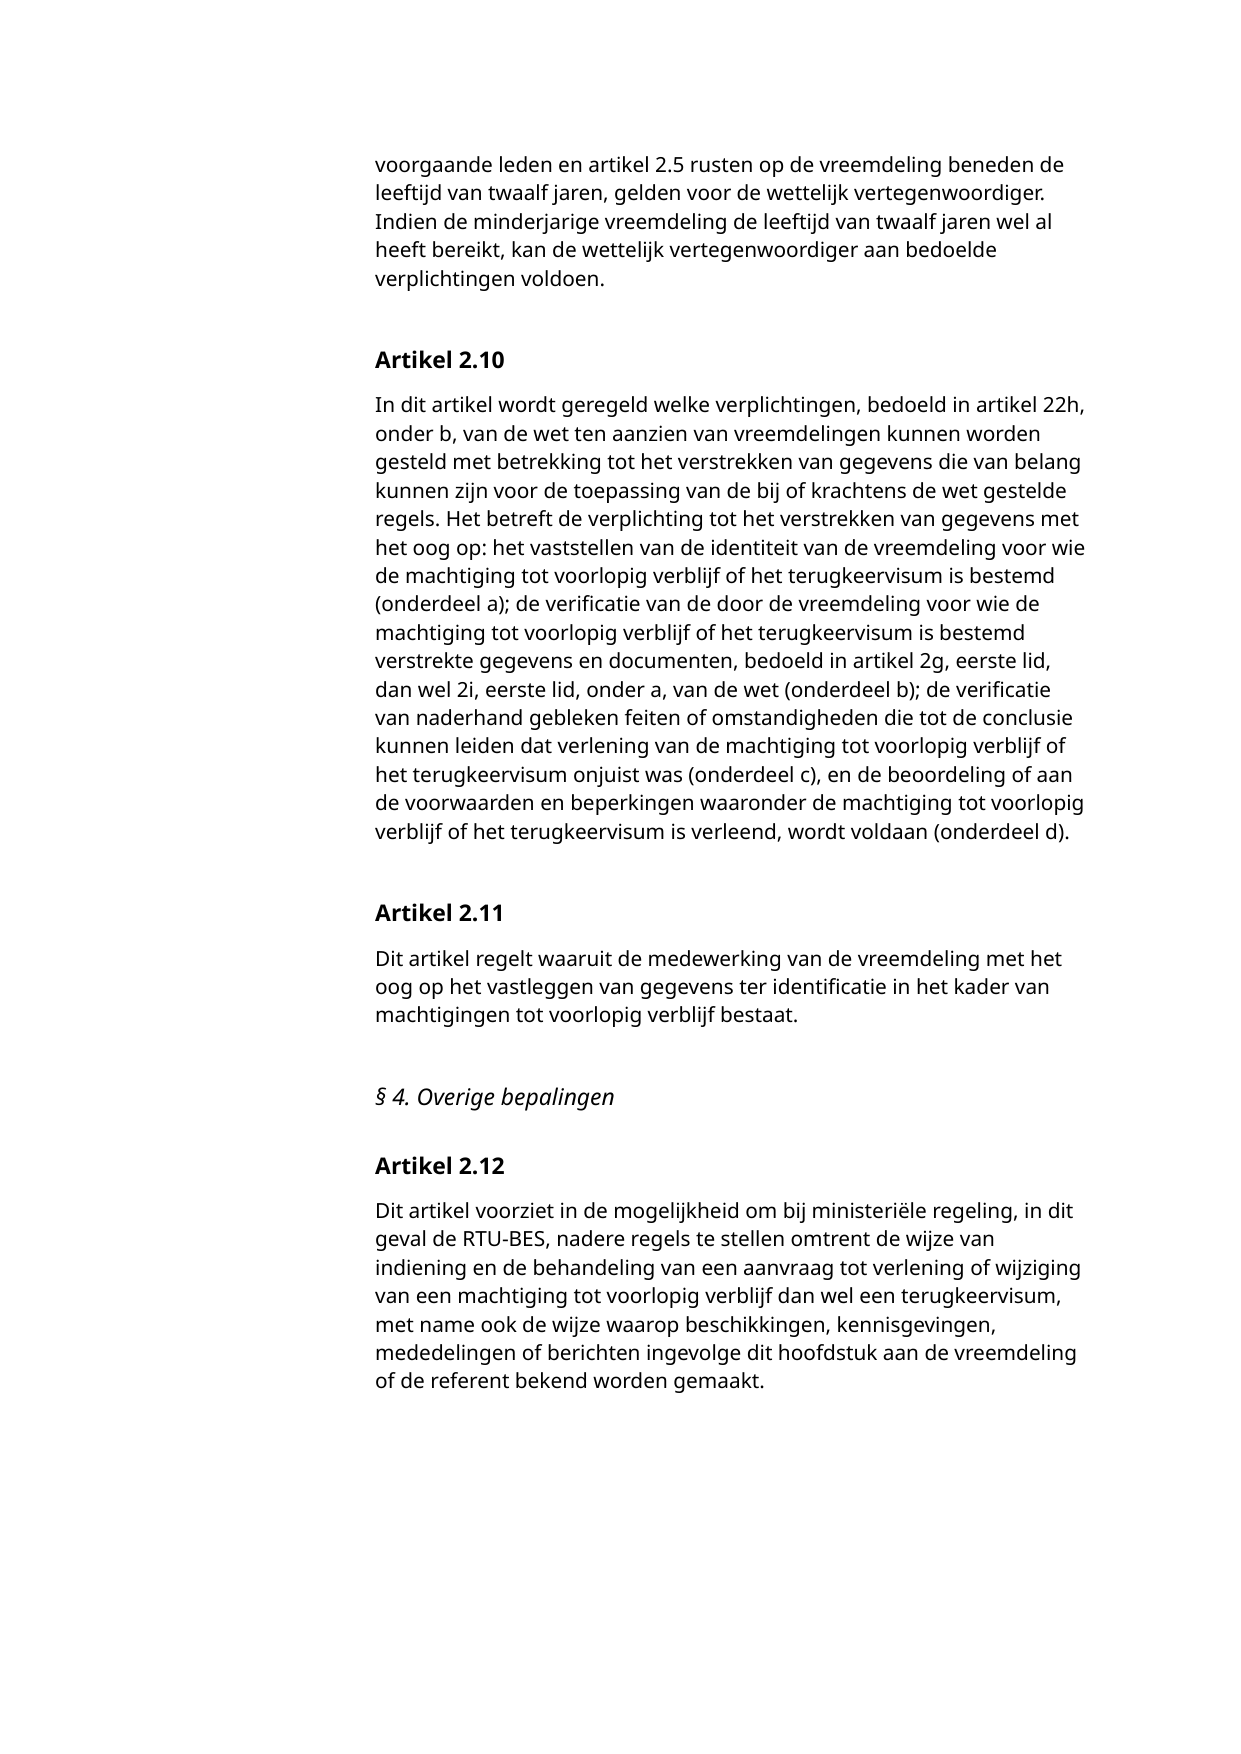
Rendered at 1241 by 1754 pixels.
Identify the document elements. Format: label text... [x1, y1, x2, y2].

subtitle § 4. Overige bepalingen [375, 1081, 1090, 1112]
subtitle Artikel 2.11 [375, 897, 1090, 929]
text Dit artikel regelt waaruit de medewerking van de vreemdeling met het oog op het vastleggen van gegevens ter identificatie in het kader van machtigingen tot voorlopig verblijf bestaat. [375, 944, 1090, 1029]
text Dit artikel voorziet in de mogelijkheid om bij ministeriële regeling, in dit geval de RTU-BES, nadere regels te stellen omtrent de wijze van indiening en de behandeling van een aanvraag tot verlening of wijziging van een machtiging tot voorlopig verblijf dan wel een terugkeervisum, met name ook de wijze waarop beschikkingen, kennisgevingen, mededelingen of berichten ingevolge dit hoofdstuk aan de vreemdeling of de referent bekend worden gemaakt. [375, 1196, 1090, 1395]
text voorgaande leden en artikel 2.5 rusten op de vreemdeling beneden de leeftijd van twaalf jaren, gelden voor de wettelijk vertegenwoordiger. Indien de minderjarige vreemdeling de leeftijd van twaalf jaren wel al heeft bereikt, kan de wettelijk vertegenwoordiger aan bedoelde verplichtingen voldoen. [375, 150, 1090, 292]
subtitle Artikel 2.12 [375, 1150, 1090, 1181]
subtitle Artikel 2.10 [375, 344, 1090, 375]
text In dit artikel wordt geregeld welke verplichtingen, bedoeld in artikel 22h, onder b, van de wet ten aanzien van vreemdelingen kunnen worden gesteld met betrekking tot het verstrekken van gegevens die van belang kunnen zijn voor de toepassing van de bij of krachtens de wet gestelde regels. Het betreft de verplichting tot het verstrekken van gegevens met het oog op: het vaststellen van de identiteit van de vreemdeling voor wie de machtiging tot voorlopig verblijf of het terugkeervisum is bestemd (onderdeel a); de verificatie van de door de vreemdeling voor wie de machtiging tot voorlopig verblijf of het terugkeervisum is bestemd verstrekte gegevens en documenten, bedoeld in artikel 2g, eerste lid, dan wel 2i, eerste lid, onder a, van de wet (onderdeel b); de verificatie van naderhand gebleken feiten of omstandigheden die tot de conclusie kunnen leiden dat verlening van de machtiging tot voorlopig verblijf of het terugkeervisum onjuist was (onderdeel c), en de beoordeling of aan de voorwaarden en beperkingen waaronder de machtiging tot voorlopig verblijf of het terugkeervisum is verleend, wordt voldaan (onderdeel d). [375, 390, 1090, 845]
